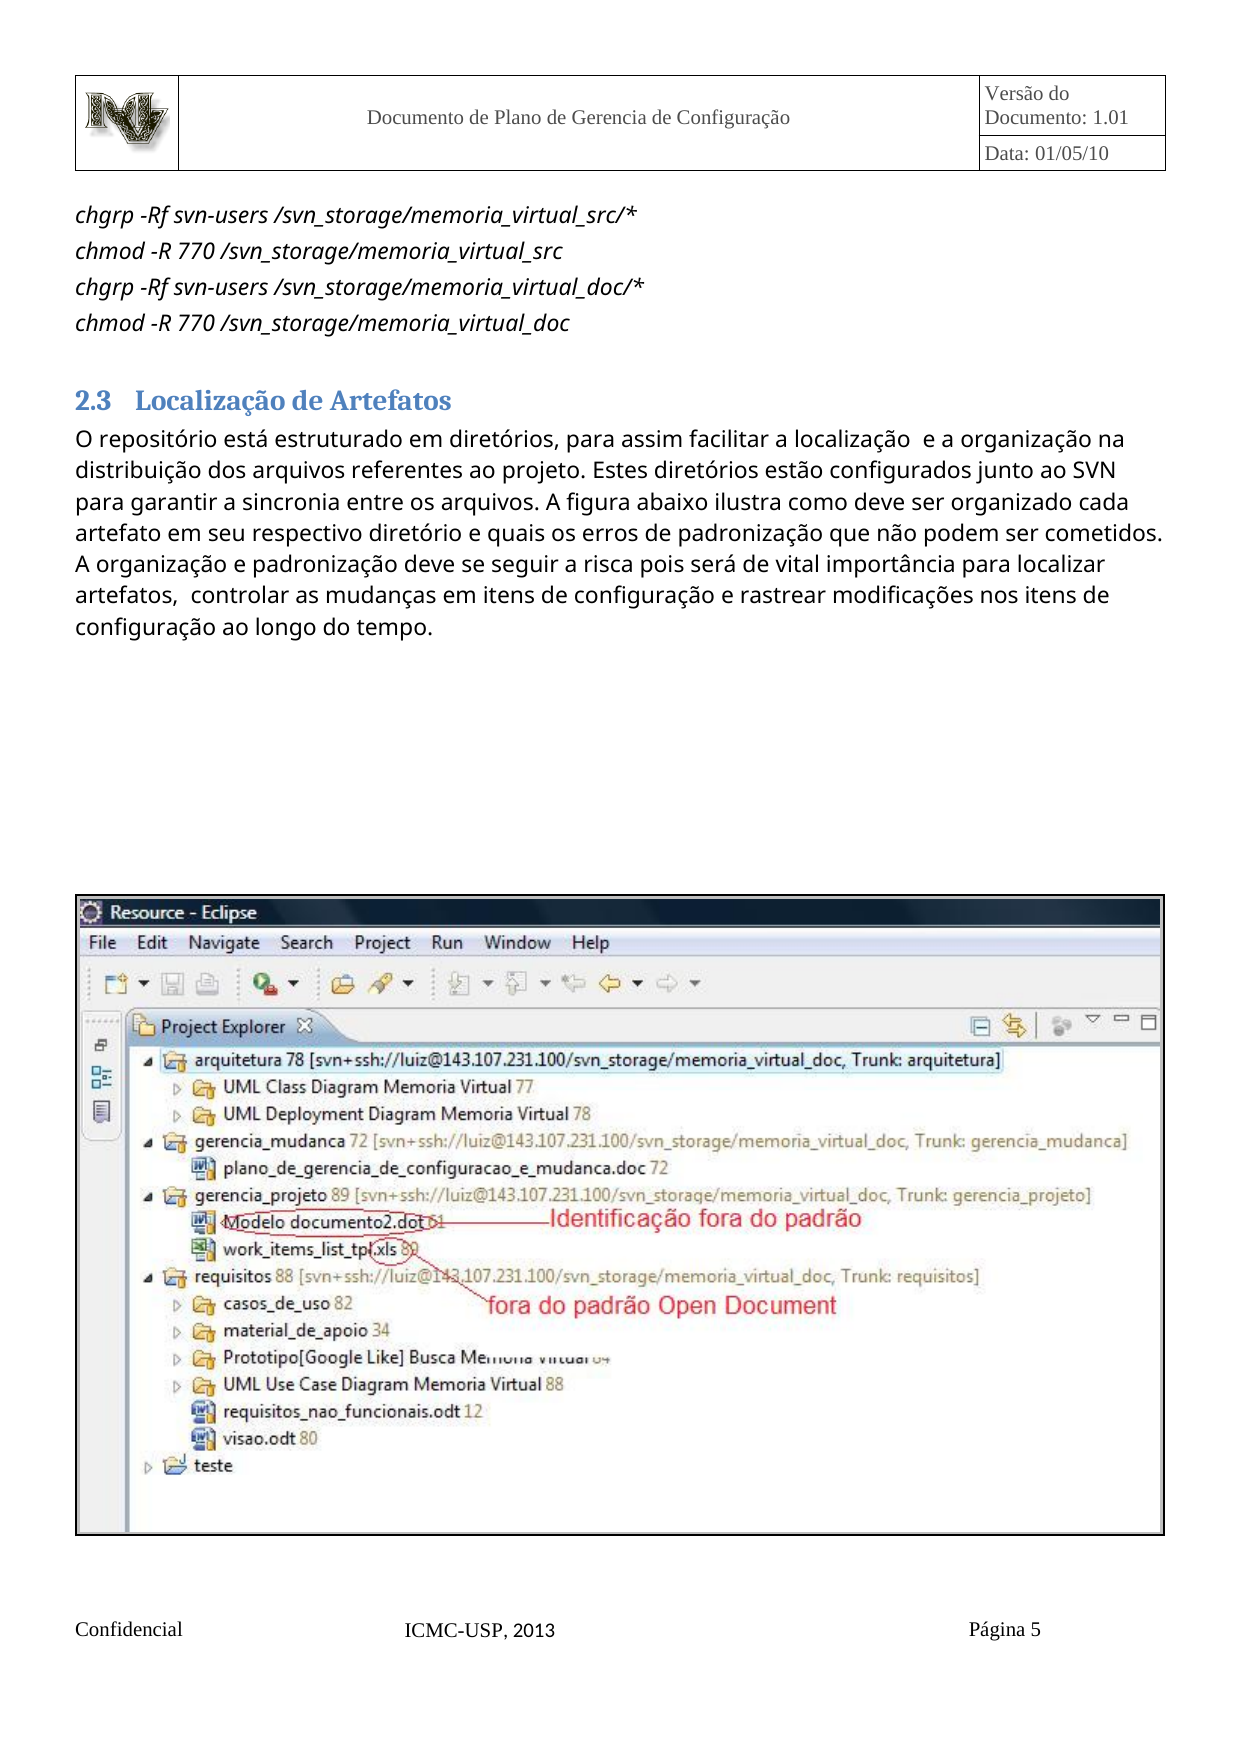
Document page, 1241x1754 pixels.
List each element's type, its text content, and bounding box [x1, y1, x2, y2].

picture [80, 80, 170, 156]
subtitle Localização de Artefatos [75, 384, 1165, 418]
picture [80, 899, 1160, 1532]
text chgrp -Rf svn-users /svn_storage/memoria_virtual_src/* chmod -R 770 /svn_storage/memoria_virtual_src chgrp -Rf svn-users /svn_storage/memoria_virtual_doc/* chmod -R 770 /svn_storage/memoria_virtual_doc [75, 199, 1165, 338]
text O repositório está estruturado em diretórios, para assim facilitar a localização e a organização na distribuição dos arquivos referentes ao projeto. Estes diretórios estão configurados junto ao SVN para garantir a sincronia entre os arquivos. A figura abaixo ilustra como deve ser organizado cada artefato em seu respectivo diretório e quais os erros de padronização que não podem ser cometidos. A organização e padronização deve se seguir a risca pois será de vital importância para localizar artefatos, controlar as mudanças em itens de configuração e rastrear modificações nos itens de configuração ao longo do tempo. [75, 423, 1165, 642]
